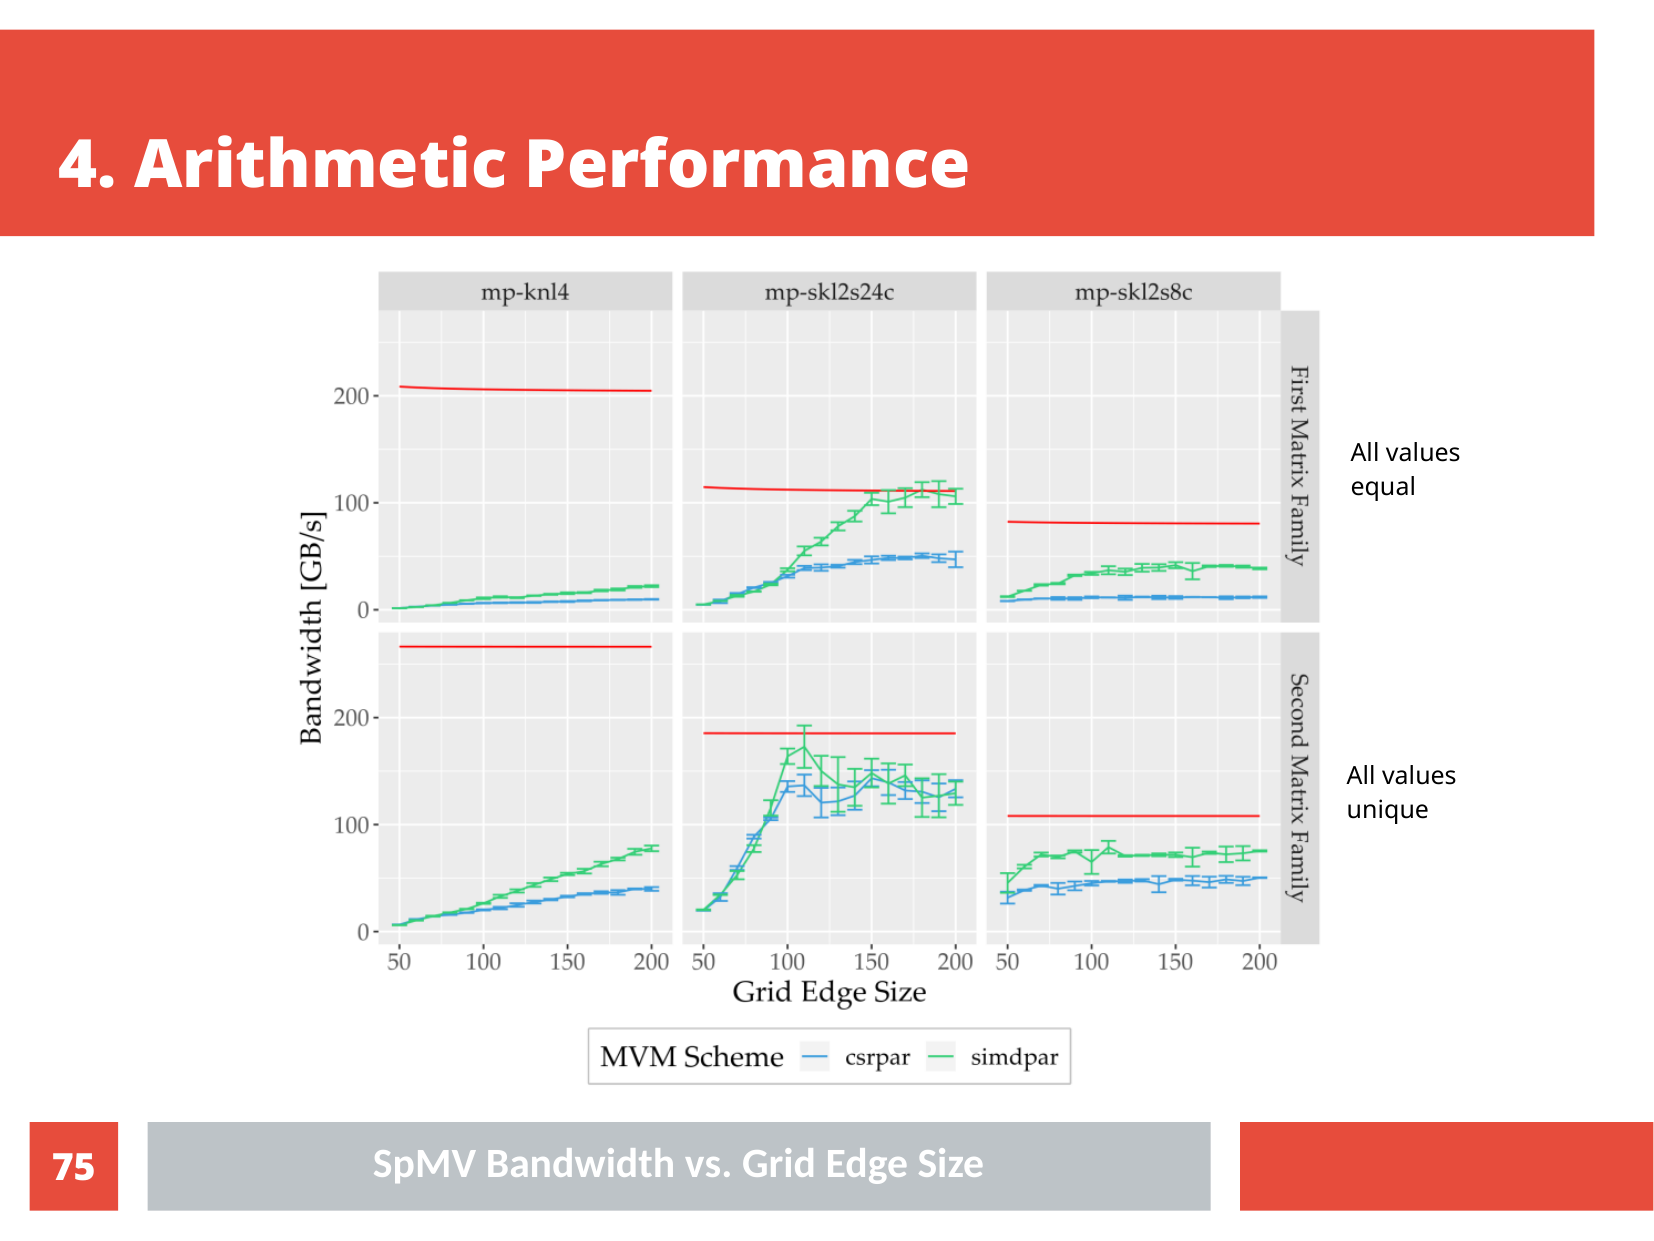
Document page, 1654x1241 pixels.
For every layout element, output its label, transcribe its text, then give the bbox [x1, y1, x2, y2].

text_box All values equal [1335, 427, 1550, 511]
title 4. Arithmetic Performance [59, 59, 1595, 207]
text_box All values unique [1331, 750, 1546, 833]
text_box SpMV Bandwidth vs. Grid Edge Size [150, 1125, 1208, 1209]
picture [270, 259, 1336, 1096]
